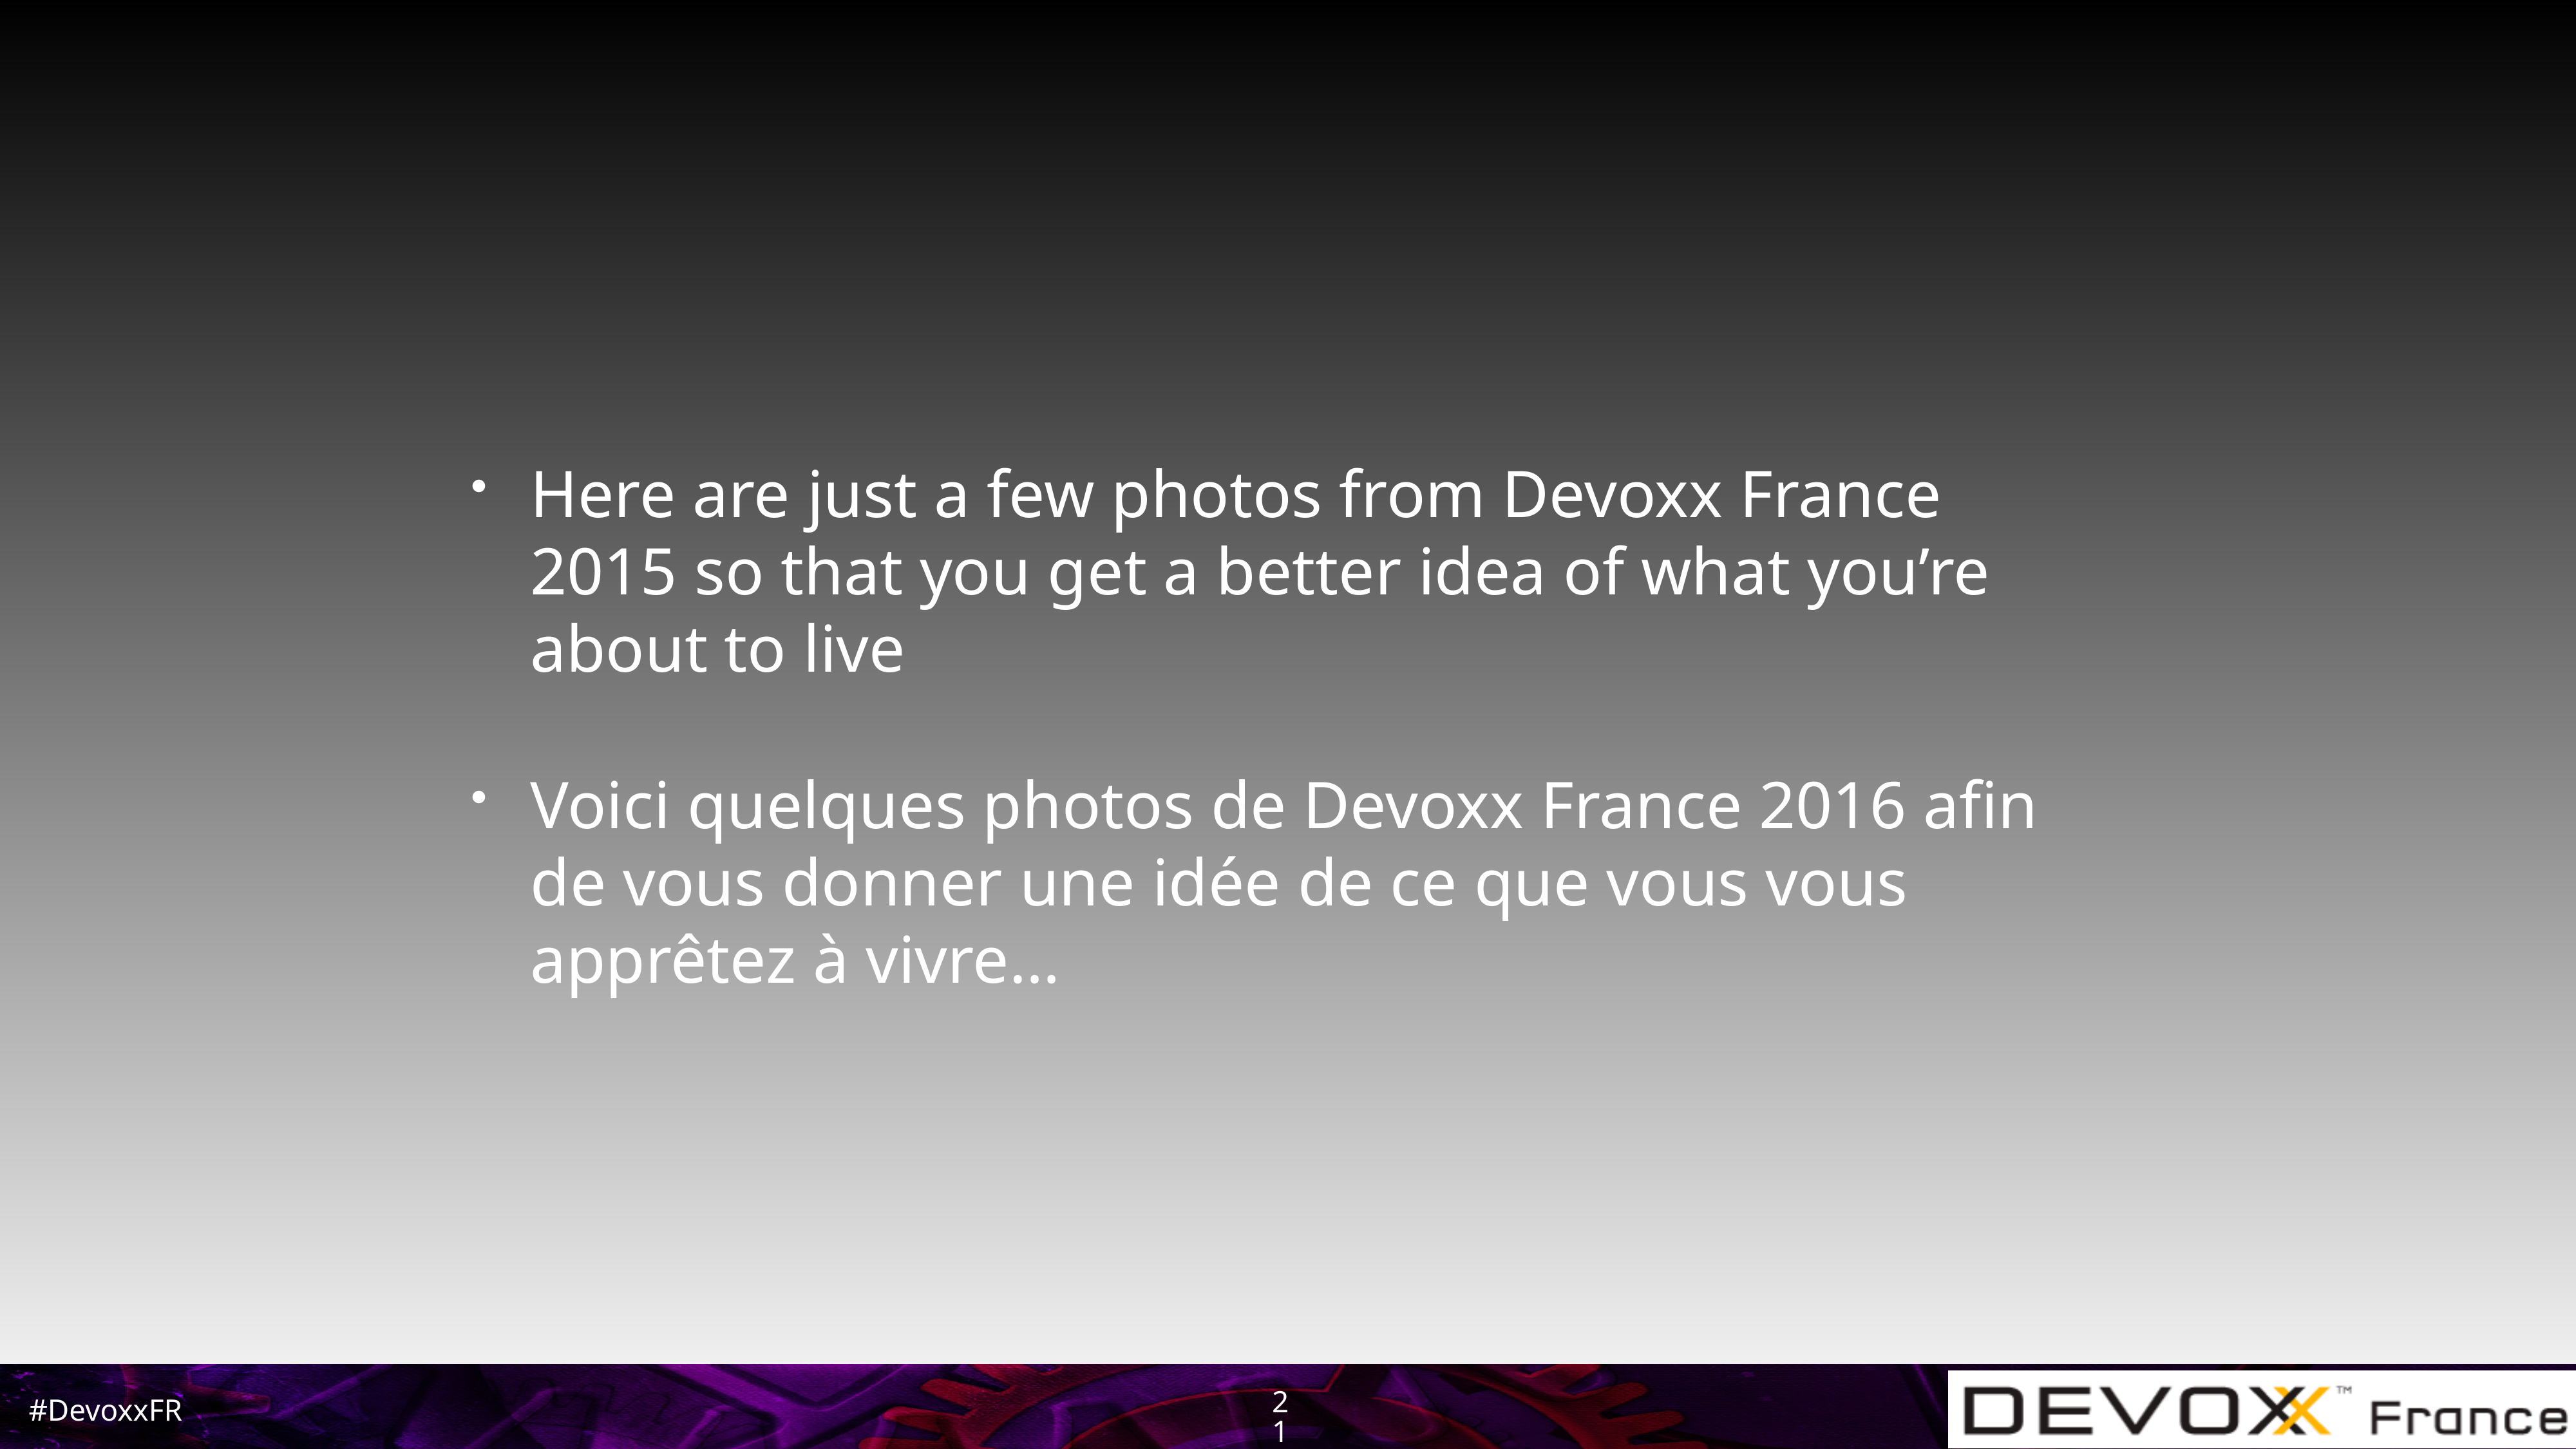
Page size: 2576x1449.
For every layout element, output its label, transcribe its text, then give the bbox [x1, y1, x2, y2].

picture [0, 1364, 2576, 1449]
slide_number [1264, 1375, 1310, 1427]
list Here are just a few photos from Devoxx France 2015 so that you get a better idea of what you’re about to live Voici quelques photos de Devoxx France 2016 afin de vous donner une idée de ce que vous vous apprêtez à vivre… [463, 188, 2113, 1260]
